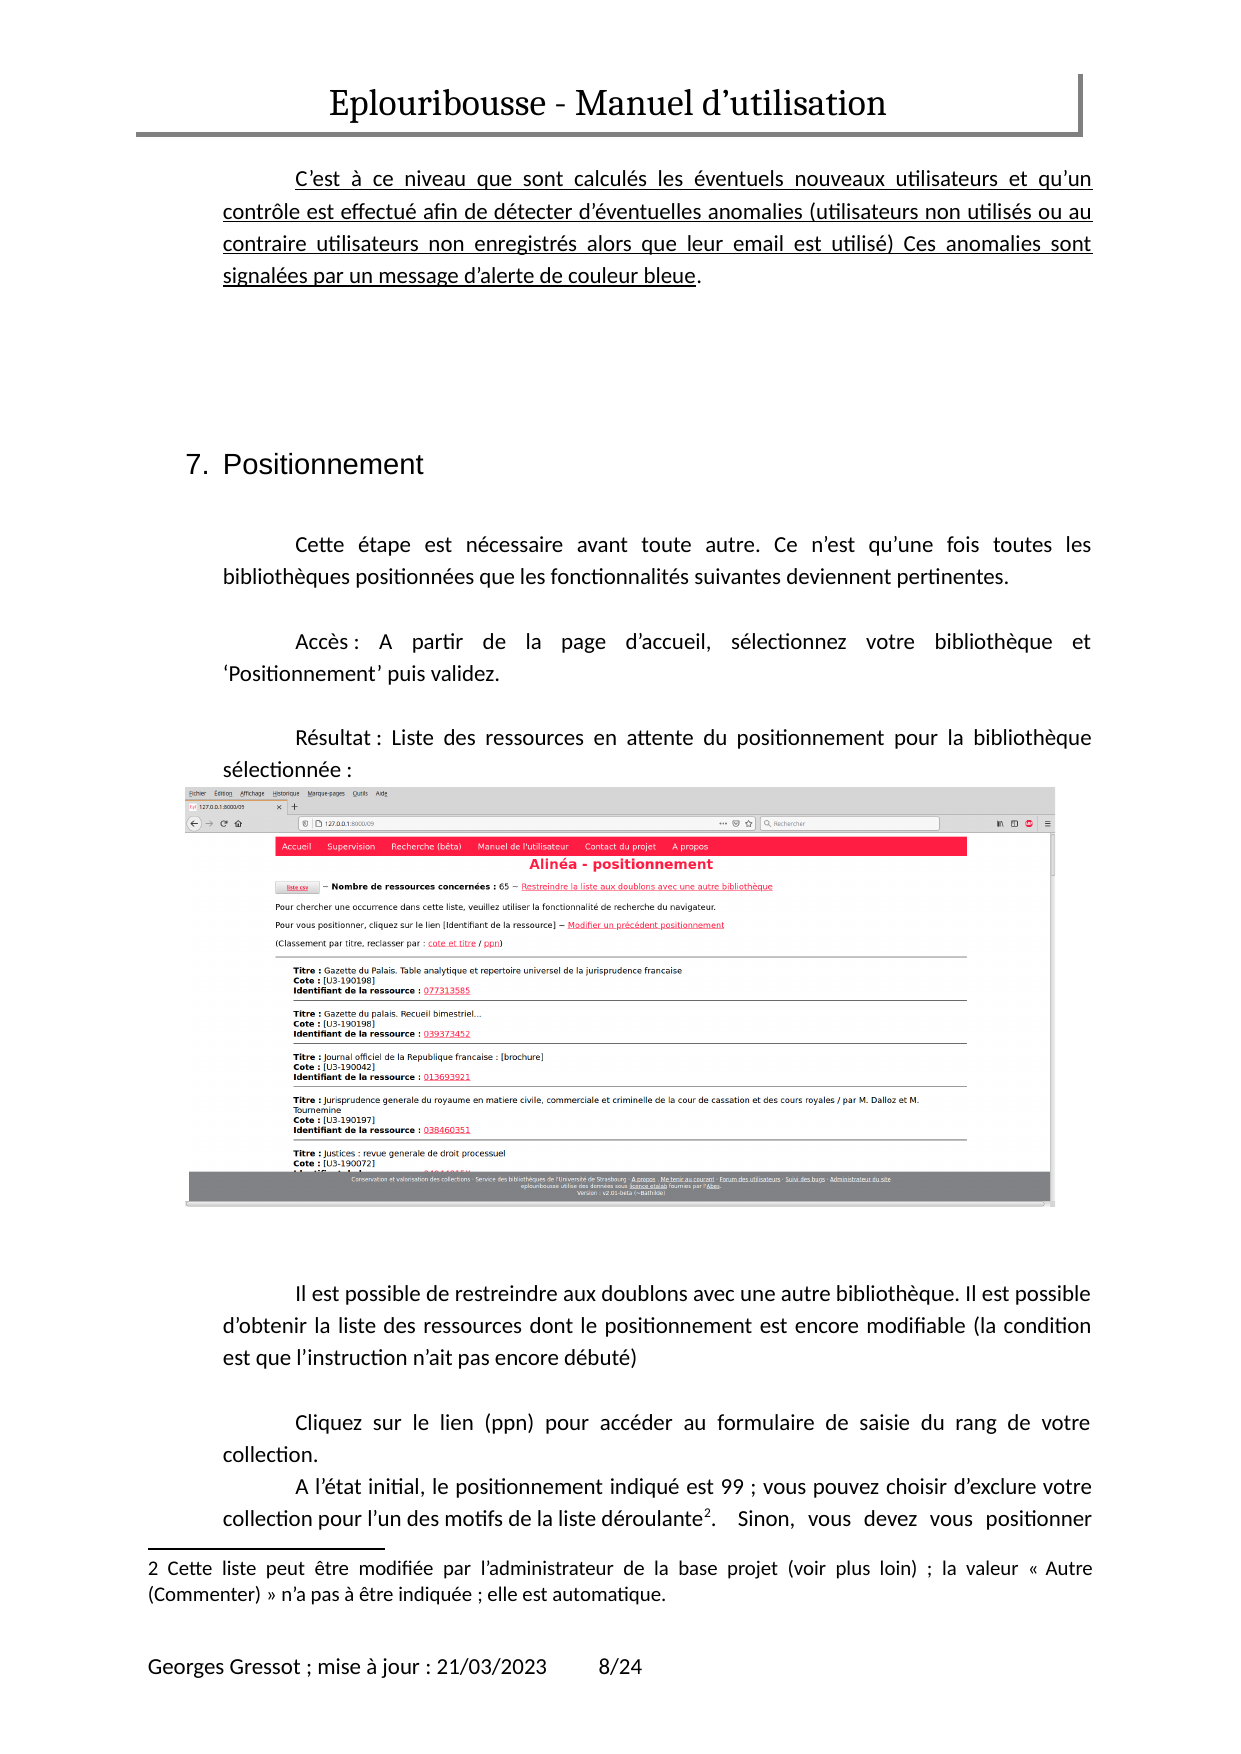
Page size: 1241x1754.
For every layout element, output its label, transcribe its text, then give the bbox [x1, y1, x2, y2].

list Accès : A partir de la page d’accueil, sélectionnez votre bibliothèque et ‘Positionnement’ puis validez. [223, 627, 1093, 687]
text Cette liste peut être modifiée par l’administrateur de la base projet (voir plus loin) ; la valeur « Autre (Commenter) » n’a pas à être indiquée ; elle est automatique. [148, 1556, 1093, 1606]
list Il est possible de restreindre aux doublons avec une autre bibliothèque. Il est possible d’obtenir la liste des ressources dont le positionnement est encore modifiable (la condition est que l’instruction n’ait pas encore débuté) [223, 1279, 1093, 1372]
list contraire utilisateurs non enregistrés alors que leur email est utilisé) Ces anomalies sont [223, 222, 1093, 253]
list C’est à ce niveau que sont calculés les éventuels nouveaux utilisateurs et qu’un contrôle est effectué afin de détecter d’éventuelles anomalies (utilisateurs non utilisés ou au [223, 164, 1093, 221]
list Résultat : Liste des ressources en attente du positionnement pour la bibliothèque sélectionnée : [223, 723, 1093, 784]
picture [185, 787, 1055, 1207]
list signalées par un message d’alerte de couleur bleue. [223, 254, 1093, 289]
subtitle Positionnement [185, 447, 1093, 481]
list A l’état initial, le positionnement indiqué est 99 ; vous pouvez choisir d’exclure votre collection pour l’un des motifs de la liste déroulante. Sinon, vous devez vous positionner [223, 1472, 1093, 1532]
list Cette étape est nécessaire avant toute autre. Ce n’est qu’une fois toutes les bibliothèques positionnées que les fonctionnalités suivantes deviennent pertinentes. [223, 530, 1093, 591]
list Cliquez sur le lien (ppn) pour accéder au formulaire de saisie du rang de votre collection. [223, 1408, 1093, 1468]
